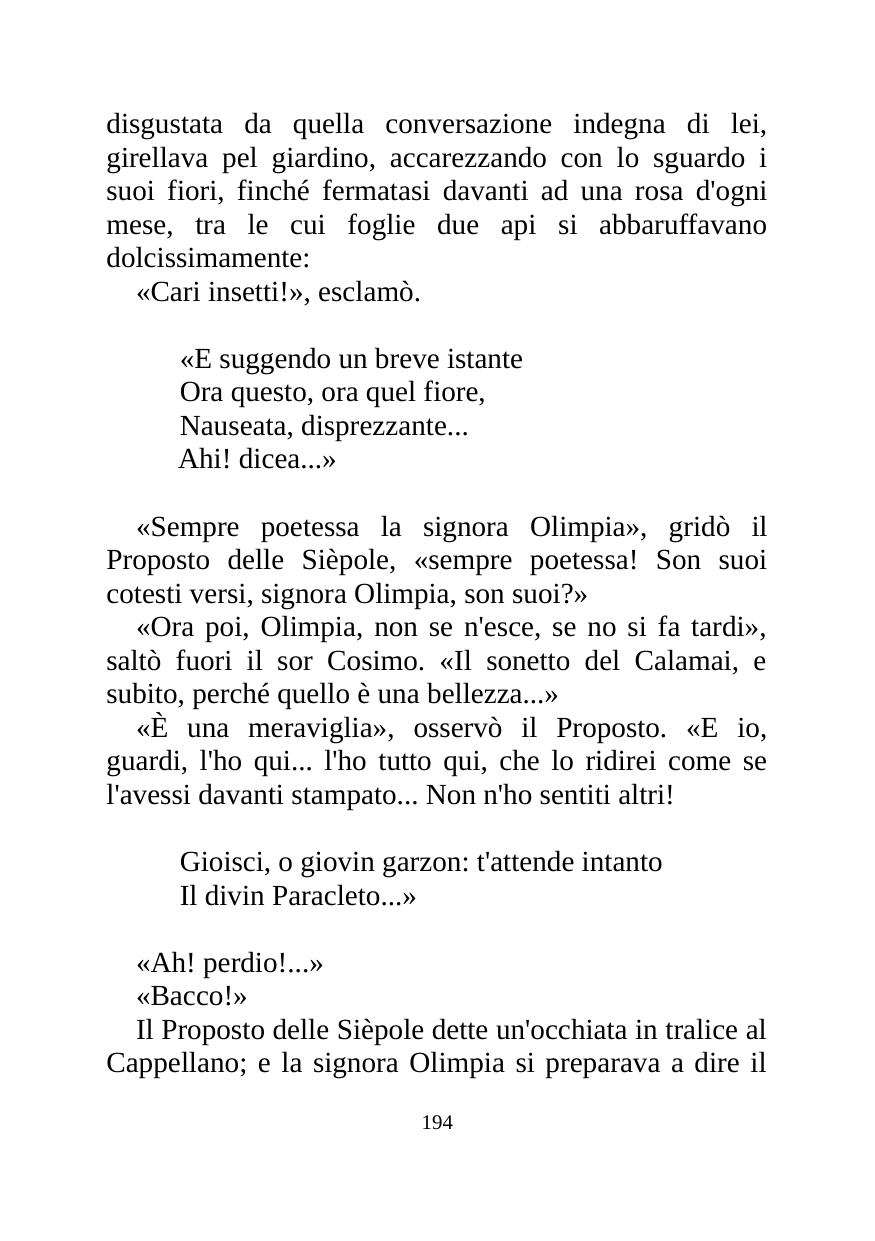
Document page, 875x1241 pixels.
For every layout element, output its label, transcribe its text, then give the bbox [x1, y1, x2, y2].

text Ahi! dicea...» [106, 442, 768, 475]
text Il divin Paracleto...» [106, 878, 768, 911]
text Ora questo, ora quel fiore, [106, 374, 768, 408]
text «Bacco!» [106, 978, 768, 1012]
text Gioisci, o giovin garzon: t'attende intanto [106, 844, 768, 878]
text «E suggendo un breve istante [106, 341, 768, 374]
text «Cari insetti!», esclamò. [106, 274, 768, 307]
text «Ah! perdio!...» [106, 945, 768, 978]
text «È una meraviglia», osservò il Proposto. «E io, guardi, l'ho qui... l'ho tutto qui, che lo ridirei come se l'avessi davanti stampato... Non n'ho sentiti altri! [106, 710, 768, 811]
text «Sempre poetessa la signora Olimpia», gridò il Proposto delle Sièpole, «sempre poetessa! Son suoi cotesti versi, signora Olimpia, son suoi?» [106, 509, 768, 609]
text Il Proposto delle Sièpole dette un'occhiata in tralice al Cappellano; e la signora Olimpia si preparava a dire il [106, 1012, 768, 1079]
text Nauseata, disprezzante... [106, 408, 768, 442]
text disgustata da quella conversazione indegna di lei, girellava pel giardino, accarezzando con lo sguardo i suoi fiori, finché fermatasi davanti ad una rosa d'ogni mese, tra le cui foglie due api si abbaruffavano dolcissimamente: [106, 106, 768, 274]
text «Ora poi, Olimpia, non se n'esce, se no si fa tardi», saltò fuori il sor Cosimo. «Il sonetto del Calamai, e subito, perché quello è una bellezza...» [106, 609, 768, 710]
